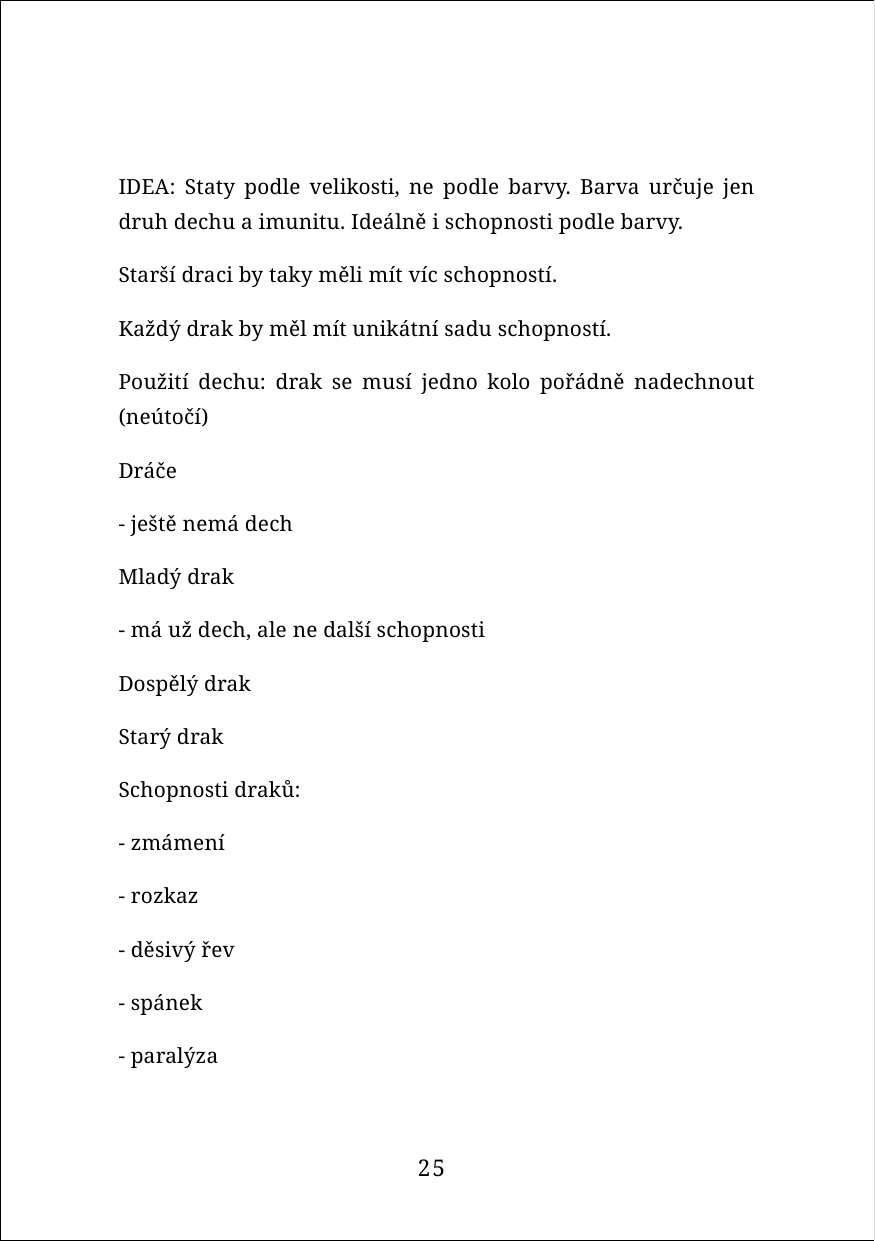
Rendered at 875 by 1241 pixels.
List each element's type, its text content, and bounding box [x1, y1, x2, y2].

text Každý drak by měl mít unikátní sadu schopností. [118, 314, 756, 342]
text Schopnosti draků: [118, 775, 756, 803]
text - paralýza [118, 1041, 756, 1070]
text Dráče [118, 456, 756, 484]
text Starý drak [118, 722, 756, 750]
text Dospělý drak [118, 669, 756, 697]
text Starší draci by taky měli mít víc schopností. [118, 261, 756, 289]
text - zmámení [118, 828, 756, 857]
text - rozkaz [118, 882, 756, 910]
text - má už dech, ale ne další schopnosti [118, 615, 756, 644]
text - spánek [118, 988, 756, 1016]
text - děsivý řev [118, 935, 756, 963]
text IDEA: Staty podle velikosti, ne podle barvy. Barva určuje jen druh dechu a imunitu. Ideálně i schopnosti podle barvy. [118, 172, 756, 236]
text - ještě nemá dech [118, 509, 756, 537]
text Použití dechu: drak se musí jedno kolo pořádně nadechnout (neútočí) [118, 367, 756, 431]
text Mladý drak [118, 562, 756, 591]
